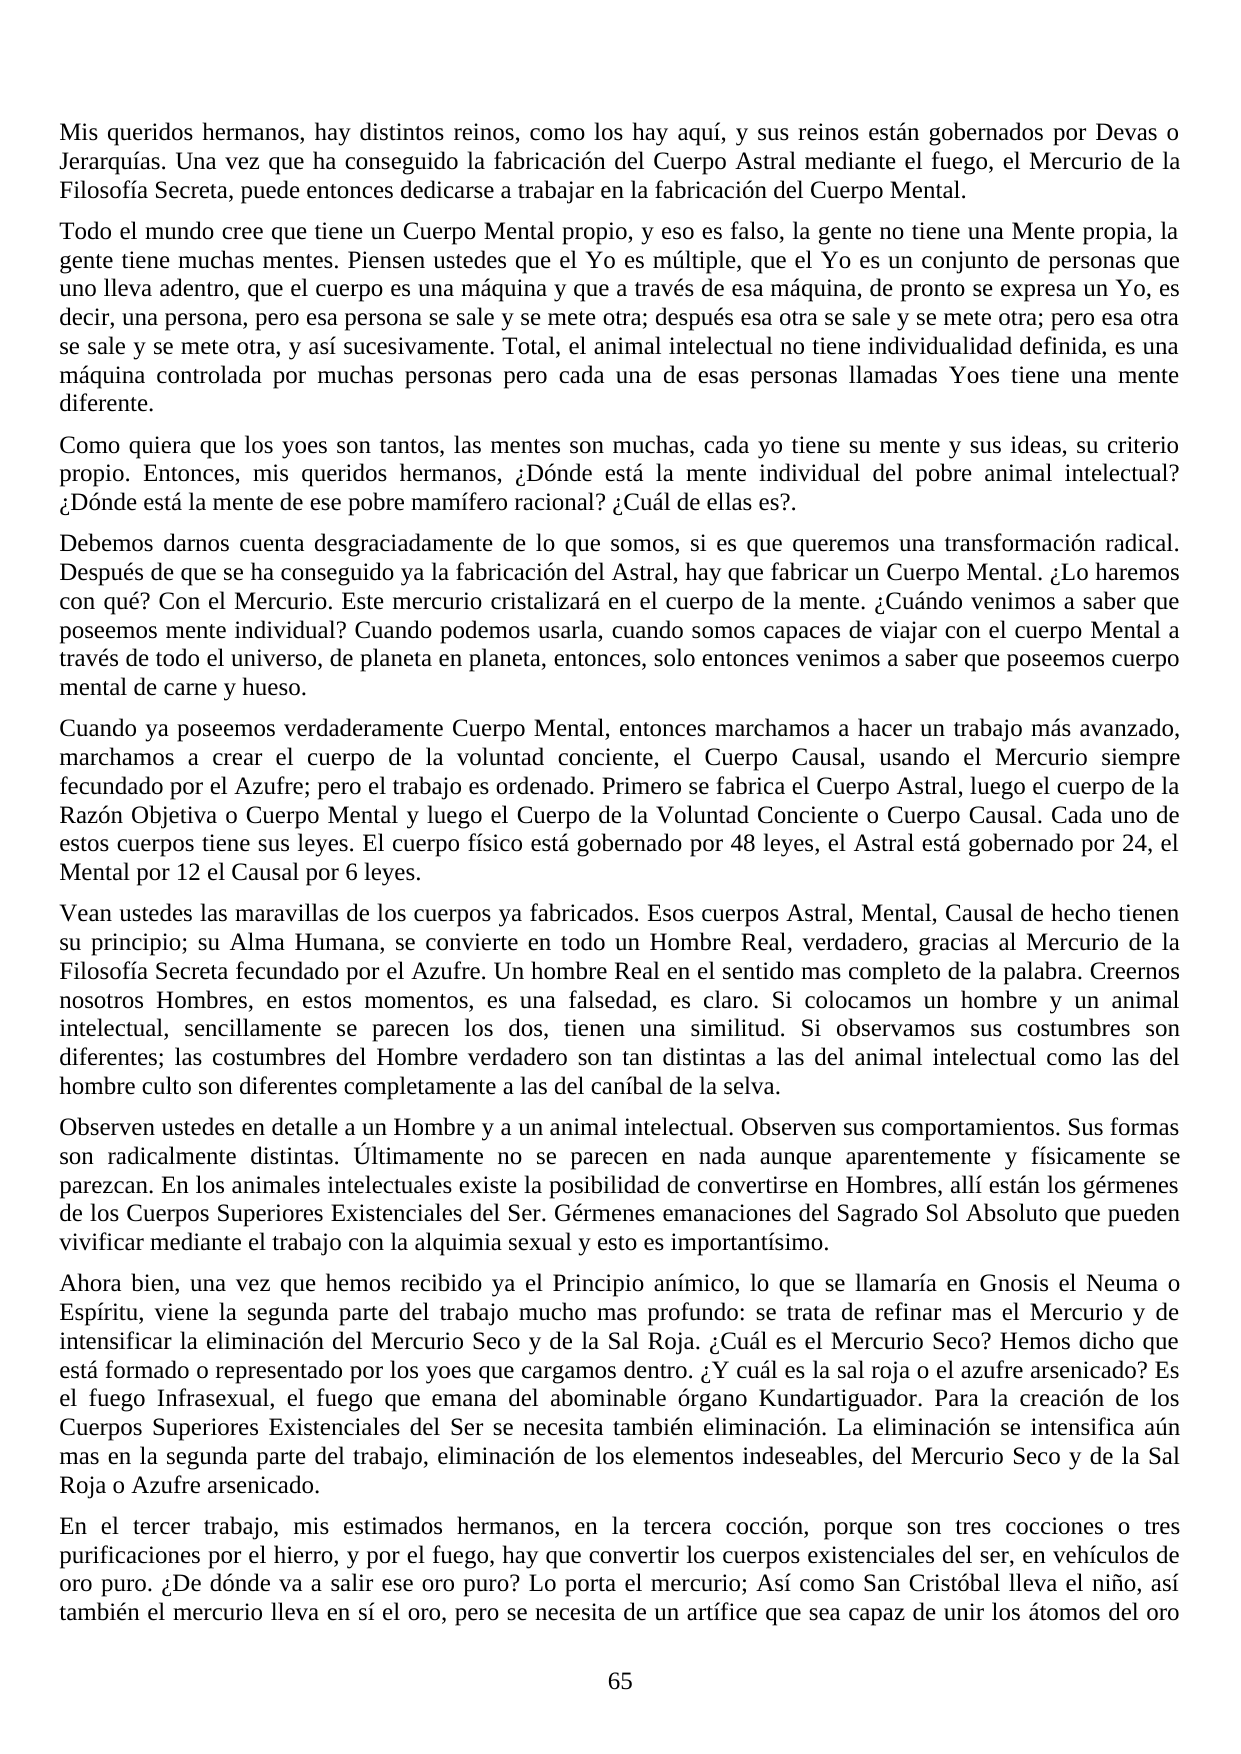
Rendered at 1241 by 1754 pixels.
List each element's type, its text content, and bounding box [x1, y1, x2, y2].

text Debemos darnos cuenta desgraciadamente de lo que somos, si es que queremos una transformación radical. Después de que se ha conseguido ya la fabricación del Astral, hay que fabricar un Cuerpo Mental. ¿Lo haremos con qué? Con el Mercurio. Este mercurio cristalizará en el cuerpo de la mente. ¿Cuándo venimos a saber que poseemos mente individual? Cuando podemos usarla, cuando somos capaces de viajar con el cuerpo Mental a través de todo el universo, de planeta en planeta, entonces, solo entonces venimos a saber que poseemos cuerpo mental de carne y hueso. [59, 528, 1181, 701]
text Mis queridos hermanos, hay distintos reinos, como los hay aquí, y sus reinos están gobernados por Devas o Jerarquías. Una vez que ha conseguido la fabricación del Cuerpo Astral mediante el fuego, el Mercurio de la Filosofía Secreta, puede entonces dedicarse a trabajar en la fabricación del Cuerpo Mental. [59, 117, 1181, 203]
text Cuando ya poseemos verdaderamente Cuerpo Mental, entonces marchamos a hacer un trabajo más avanzado, marchamos a crear el cuerpo de la voluntad conciente, el Cuerpo Causal, usando el Mercurio siempre fecundado por el Azufre; pero el trabajo es ordenado. Primero se fabrica el Cuerpo Astral, luego el cuerpo de la Razón Objetiva o Cuerpo Mental y luego el Cuerpo de la Voluntad Conciente o Cuerpo Causal. Cada uno de estos cuerpos tiene sus leyes. El cuerpo físico está gobernado por 48 leyes, el Astral está gobernado por 24, el Mental por 12 el Causal por 6 leyes. [59, 713, 1181, 886]
text En el tercer trabajo, mis estimados hermanos, en la tercera cocción, porque son tres cocciones o tres purificaciones por el hierro, y por el fuego, hay que convertir los cuerpos existenciales del ser, en vehículos de oro puro. ¿De dónde va a salir ese oro puro? Lo porta el mercurio; Así como San Cristóbal lleva el niño, así también el mercurio lleva en sí el oro, pero se necesita de un artífice que sea capaz de unir los átomos del oro [59, 1511, 1181, 1626]
text Como quiera que los yoes son tantos, las mentes son muchas, cada yo tiene su mente y sus ideas, su criterio propio. Entonces, mis queridos hermanos, ¿Dónde está la mente individual del pobre animal intelectual? ¿Dónde está la mente de ese pobre mamífero racional? ¿Cuál de ellas es?. [59, 430, 1181, 516]
text Todo el mundo cree que tiene un Cuerpo Mental propio, y eso es falso, la gente no tiene una Mente propia, la gente tiene muchas mentes. Piensen ustedes que el Yo es múltiple, que el Yo es un conjunto de personas que uno lleva adentro, que el cuerpo es una máquina y que a través de esa máquina, de pronto se expresa un Yo, es decir, una persona, pero esa persona se sale y se mete otra; después esa otra se sale y se mete otra; pero esa otra se sale y se mete otra, y así sucesivamente. Total, el animal intelectual no tiene individualidad definida, es una máquina controlada por muchas personas pero cada una de esas personas llamadas Yoes tiene una mente diferente. [59, 216, 1181, 417]
text Observen ustedes en detalle a un Hombre y a un animal intelectual. Observen sus comportamientos. Sus formas son radicalmente distintas. Últimamente no se parecen en nada aunque aparentemente y físicamente se parezcan. En los animales intelectuales existe la posibilidad de convertirse en Hombres, allí están los gérmenes de los Cuerpos Superiores Existenciales del Ser. Gérmenes emanaciones del Sagrado Sol Absoluto que pueden vivificar mediante el trabajo con la alquimia sexual y esto es importantísimo. [59, 1112, 1181, 1256]
text Ahora bien, una vez que hemos recibido ya el Principio anímico, lo que se llamaría en Gnosis el Neuma o Espíritu, viene la segunda parte del trabajo mucho mas profundo: se trata de refinar mas el Mercurio y de intensificar la eliminación del Mercurio Seco y de la Sal Roja. ¿Cuál es el Mercurio Seco? Hemos dicho que está formado o representado por los yoes que cargamos dentro. ¿Y cuál es la sal roja o el azufre arsenicado? Es el fuego Infrasexual, el fuego que emana del abominable órgano Kundartiguador. Para la creación de los Cuerpos Superiores Existenciales del Ser se necesita también eliminación. La eliminación se intensifica aún mas en la segunda parte del trabajo, eliminación de los elementos indeseables, del Mercurio Seco y de la Sal Roja o Azufre arsenicado. [59, 1268, 1181, 1498]
text Vean ustedes las maravillas de los cuerpos ya fabricados. Esos cuerpos Astral, Mental, Causal de hecho tienen su principio; su Alma Humana, se convierte en todo un Hombre Real, verdadero, gracias al Mercurio de la Filosofía Secreta fecundado por el Azufre. Un hombre Real en el sentido mas completo de la palabra. Creernos nosotros Hombres, en estos momentos, es una falsedad, es claro. Si colocamos un hombre y un animal intelectual, sencillamente se parecen los dos, tienen una similitud. Si observamos sus costumbres son diferentes; las costumbres del Hombre verdadero son tan distintas a las del animal intelectual como las del hombre culto son diferentes completamente a las del caníbal de la selva. [59, 898, 1181, 1100]
